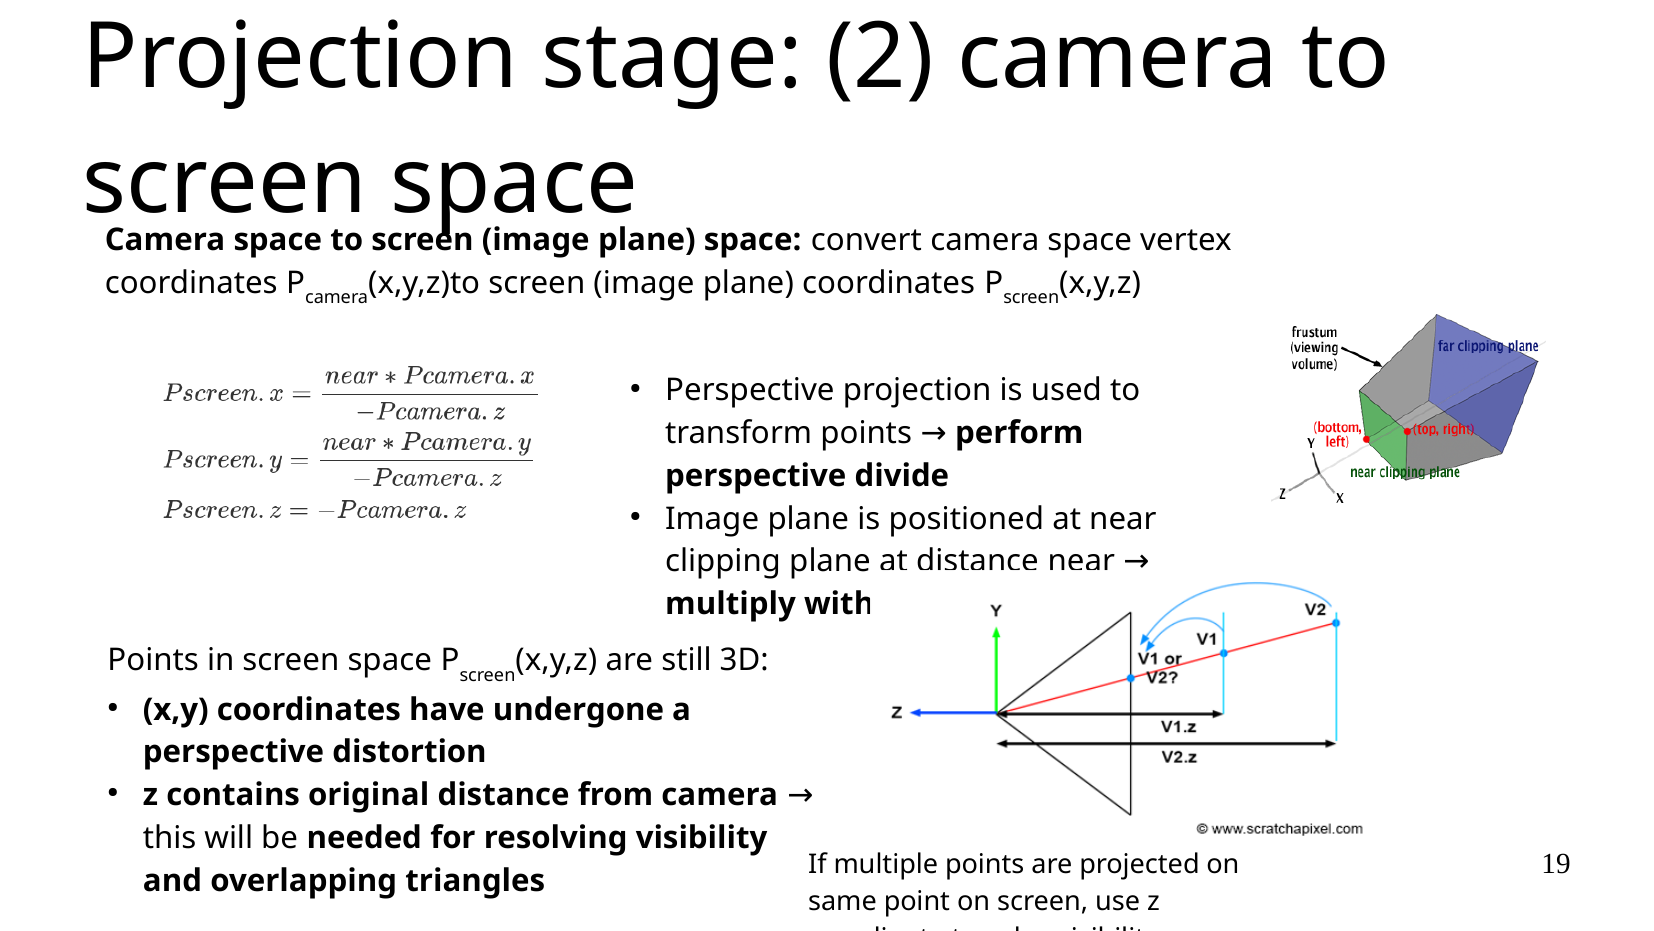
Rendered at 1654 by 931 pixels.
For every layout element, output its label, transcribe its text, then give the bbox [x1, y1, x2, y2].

text_box Perspective projection is used to transform points → perform perspective divide Image plane is positioned at near clipping plane at distance near → multiply with near [615, 360, 1231, 541]
picture [870, 570, 1366, 838]
text_box Camera space to screen (image plane) space: convert camera space vertex coordinates Pcamera(x,y,z)to screen (image plane) coordinates Pscreen(x,y,z) [90, 210, 1371, 322]
title Projection stage: (2) camera to screen space [82, 37, 1571, 193]
picture [122, 344, 571, 539]
text_box If multiple points are projected on same point on screen, use z coordinate to solve visibility [793, 837, 1276, 931]
text_box Points in screen space Pscreen(x,y,z) are still 3D: (x,y) coordinates have undergone a perspective distortion z contains original distance from camera → this will be needed for resolving visibility and overlapping triangles [92, 630, 841, 810]
picture [1271, 309, 1546, 511]
